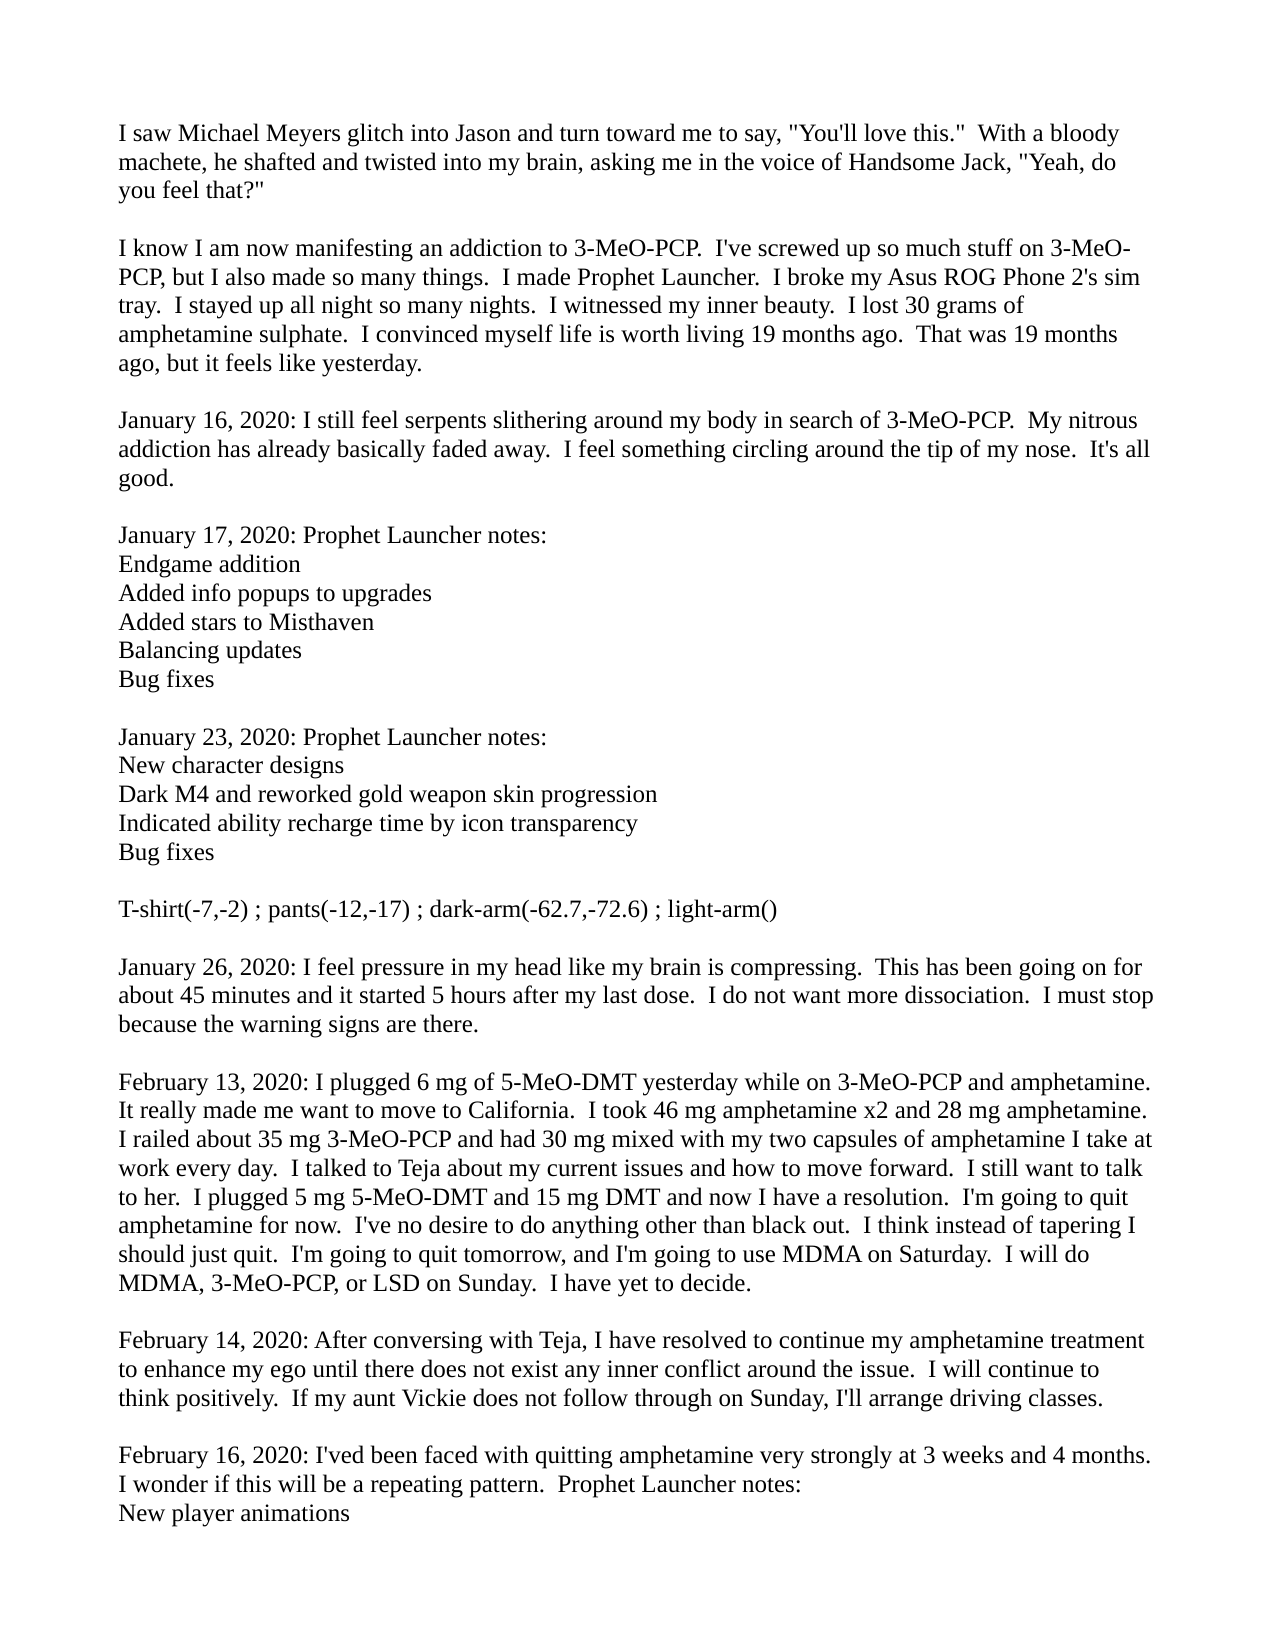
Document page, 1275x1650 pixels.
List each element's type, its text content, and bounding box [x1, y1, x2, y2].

text I know I am now manifesting an addiction to 3-MeO-PCP. I've screwed up so much stuff on 3-MeO-PCP, but I also made so many things. I made Prophet Launcher. I broke my Asus ROG Phone 2's sim tray. I stayed up all night so many nights. I witnessed my inner beauty. I lost 30 grams of amphetamine sulphate. I convinced myself life is worth living 19 months ago. That was 19 months ago, but it feels like yesterday. [118, 233, 1157, 377]
text Balancing updates [118, 636, 1157, 664]
text February 14, 2020: After conversing with Teja, I have resolved to continue my amphetamine treatment to enhance my ego until there does not exist any inner conflict around the issue. I will continue to think positively. If my aunt Vickie does not follow through on Sunday, I'll arrange driving classes. [118, 1326, 1157, 1412]
text January 26, 2020: I feel pressure in my head like my brain is compressing. This has been going on for about 45 minutes and it started 5 hours after my last dose. I do not want more dissociation. I must stop because the warning signs are there. [118, 952, 1157, 1038]
text Added stars to Misthaven [118, 607, 1157, 636]
text Endgame addition [118, 549, 1157, 578]
text Added info popups to upgrades [118, 578, 1157, 607]
text T-shirt(-7,-2) ; pants(-12,-17) ; dark-arm(-62.7,-72.6) ; light-arm() [118, 894, 1157, 923]
text I saw Michael Meyers glitch into Jason and turn toward me to say, "You'll love this." With a bloody machete, he shafted and twisted into my brain, asking me in the voice of Handsome Jack, "Yeah, do you feel that?" [118, 118, 1157, 204]
text January 16, 2020: I still feel serpents slithering around my body in search of 3-MeO-PCP. My nitrous addiction has already basically faded away. I feel something circling around the tip of my nose. It's all good. [118, 406, 1157, 492]
text February 16, 2020: I'ved been faced with quitting amphetamine very strongly at 3 weeks and 4 months. I wonder if this will be a repeating pattern. Prophet Launcher notes: [118, 1441, 1157, 1498]
text New character designs [118, 751, 1157, 779]
text New player animations [118, 1498, 1157, 1527]
text January 17, 2020: Prophet Launcher notes: [118, 521, 1157, 549]
text February 13, 2020: I plugged 6 mg of 5-MeO-DMT yesterday while on 3-MeO-PCP and amphetamine. It really made me want to move to California. I took 46 mg amphetamine x2 and 28 mg amphetamine. I railed about 35 mg 3-MeO-PCP and had 30 mg mixed with my two capsules of amphetamine I take at work every day. I talked to Teja about my current issues and how to move forward. I still want to talk to her. I plugged 5 mg 5-MeO-DMT and 15 mg DMT and now I have a resolution. I'm going to quit amphetamine for now. I've no desire to do anything other than black out. I think instead of tapering I should just quit. I'm going to quit tomorrow, and I'm going to use MDMA on Saturday. I will do MDMA, 3-MeO-PCP, or LSD on Sunday. I have yet to decide. [118, 1067, 1157, 1297]
text Dark M4 and reworked gold weapon skin progression [118, 779, 1157, 808]
text Bug fixes [118, 664, 1157, 693]
text Indicated ability recharge time by icon transparency [118, 808, 1157, 837]
text January 23, 2020: Prophet Launcher notes: [118, 722, 1157, 751]
text Bug fixes [118, 837, 1157, 866]
